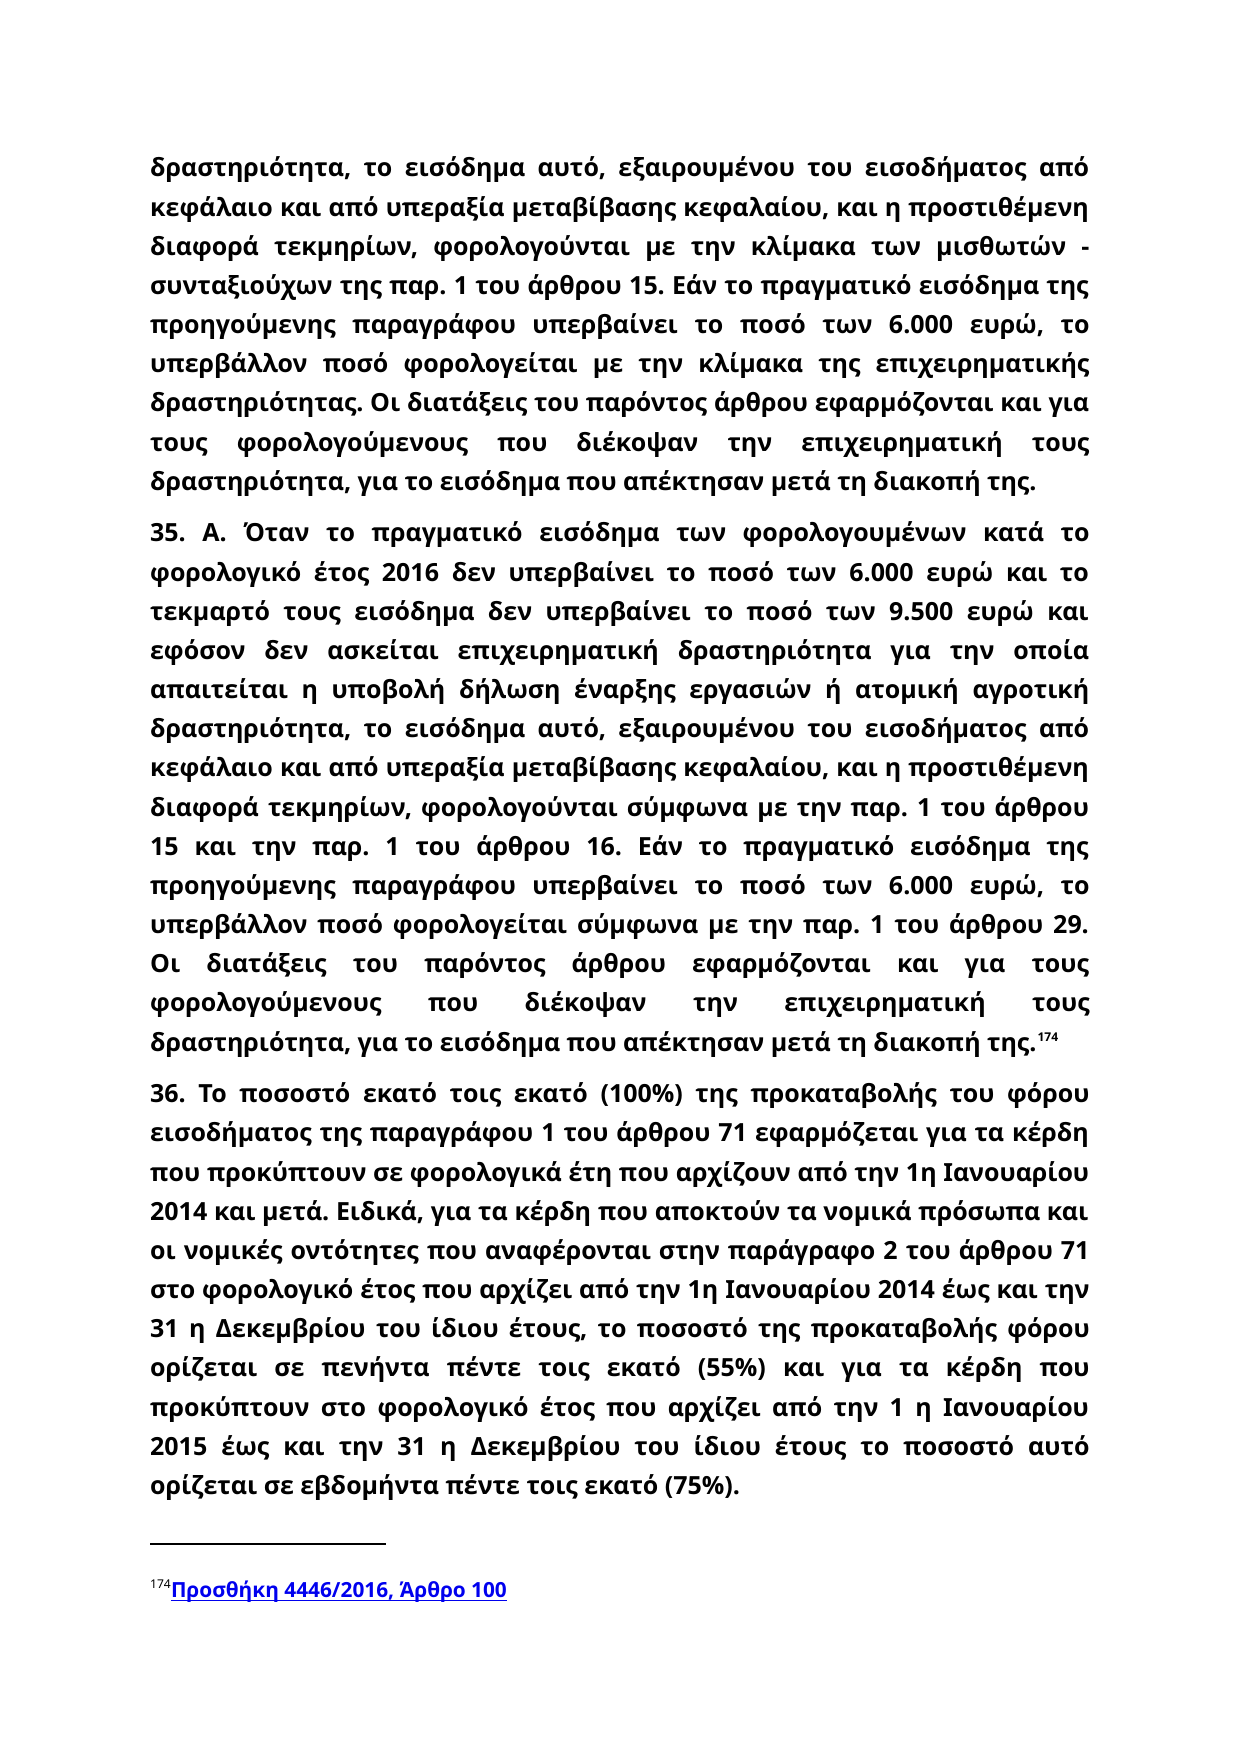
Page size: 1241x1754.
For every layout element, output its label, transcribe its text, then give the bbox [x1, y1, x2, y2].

text 36. Το ποσοστό εκατό τοις εκατό (100%) της προκαταβολής του φόρου εισοδήματος της παραγράφου 1 του άρθρου 71 εφαρμόζεται για τα κέρδη που προκύπτουν σε φορολογικά έτη που αρχίζουν από την 1η Ιανουαρίου 2014 και μετά. Ειδικά, για τα κέρδη που αποκτούν τα νομικά πρόσωπα και οι νομικές οντότητες που αναφέρονται στην παράγραφο 2 του άρθρου 71 στο φορολογικό έτος που αρχίζει από την 1η Ιανουαρίου 2014 έως και την 31 η Δεκεμβρίου του ίδιου έτους, το ποσοστό της προκαταβολής φόρου ορίζεται σε πενήντα πέντε τοις εκατό (55%) και για τα κέρδη που προκύπτουν στο φορολογικό έτος που αρχίζει από την 1 η Ιανουαρίου 2015 έως και την 31 η Δεκεμβρίου του ίδιου έτους το ποσοστό αυτό ορίζεται σε εβδομήντα πέντε τοις εκατό (75%). [150, 1076, 1090, 1502]
text δραστηριότητα, το εισόδημα αυτό, εξαιρουμένου του εισοδήματος από κεφάλαιο και από υπεραξία μεταβίβασης κεφαλαίου, και η προστιθέμενη διαφορά τεκμηρίων, φορολογούνται με την κλίμακα των μισθωτών - συνταξιούχων της παρ. 1 του άρθρου 15. Εάν το πραγματικό εισόδημα της προηγούμενης παραγράφου υπερβαίνει το ποσό των 6.000 ευρώ, το υπερβάλλον ποσό φορολογείται με την κλίμακα της επιχειρηματικής δραστηριότητας. Οι διατάξεις του παρόντος άρθρου εφαρμόζονται και για τους φορολογούμενους που διέκοψαν την επιχειρηματική τους δραστηριότητα, για το εισόδημα που απέκτησαν μετά τη διακοπή της. [150, 150, 1090, 497]
text 35. Α. Όταν το πραγματικό εισόδημα των φορολογουμένων κατά το φορολογικό έτος 2016 δεν υπερβαίνει το ποσό των 6.000 ευρώ και το τεκμαρτό τους εισόδημα δεν υπερβαίνει το ποσό των 9.500 ευρώ και εφόσον δεν ασκείται επιχειρηματική δραστηριότητα για την οποία απαιτείται η υποβολή δήλωση έναρξης εργασιών ή ατομική αγροτική δραστηριότητα, το εισόδημα αυτό, εξαιρουμένου του εισοδήματος από κεφάλαιο και από υπεραξία μεταβίβασης κεφαλαίου, και η προστιθέμενη διαφορά τεκμηρίων, φορολογούνται σύμφωνα με την παρ. 1 του άρθρου 15 και την παρ. 1 του άρθρου 16. Εάν το πραγματικό εισόδημα της προηγούμενης παραγράφου υπερβαίνει το ποσό των 6.000 ευρώ, το υπερβάλλον ποσό φορολογείται σύμφωνα με την παρ. 1 του άρθρου 29. Οι διατάξεις του παρόντος άρθρου εφαρμόζονται και για τους φορολογούμενους που διέκοψαν την επιχειρηματική τους δραστηριότητα, για το εισόδημα που απέκτησαν μετά τη διακοπή της. [150, 515, 1090, 1058]
text Προσθήκη 4446/2016, Άρθρο 100 [150, 1576, 1090, 1604]
